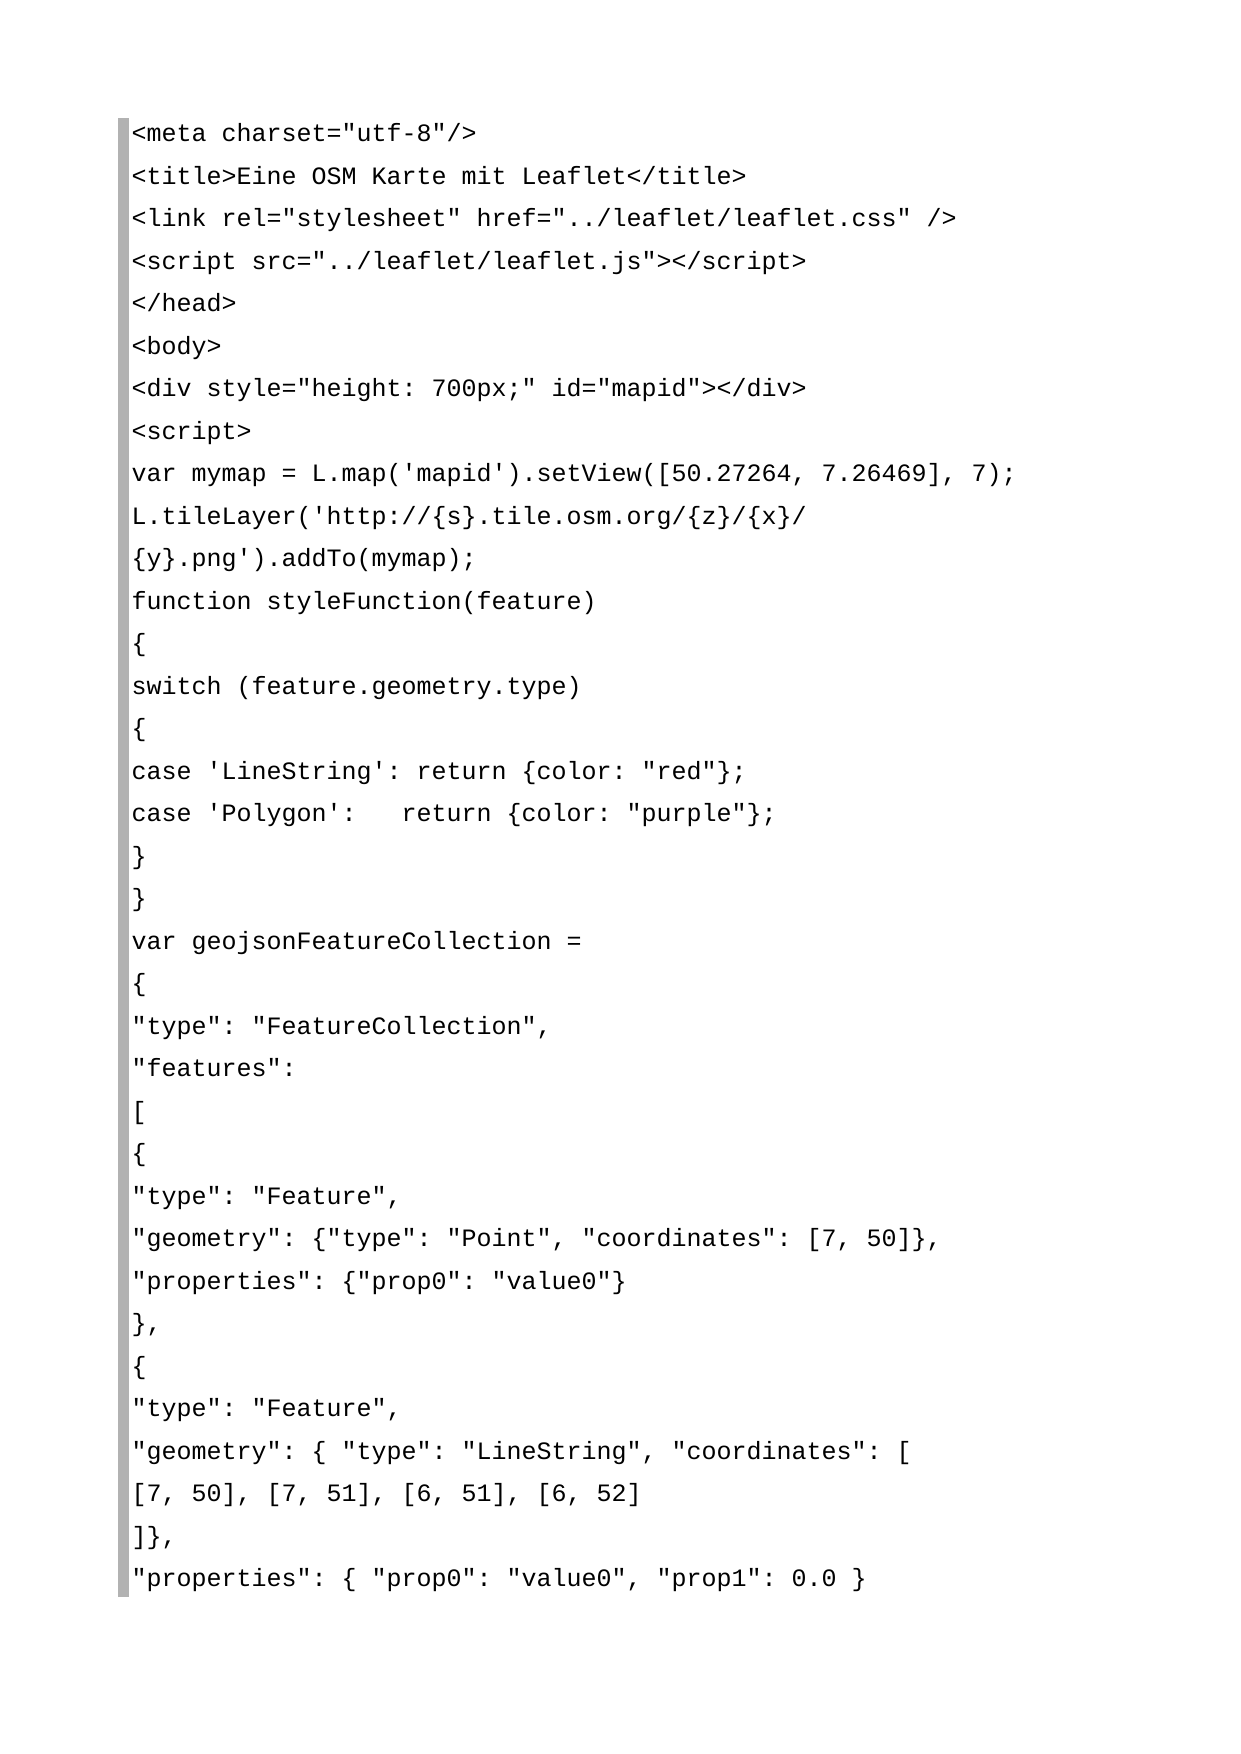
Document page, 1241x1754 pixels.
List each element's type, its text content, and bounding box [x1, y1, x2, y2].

text <div style="height: 700px;" id="mapid"></div> [129, 373, 1122, 404]
text "features": [129, 1053, 1122, 1084]
text { [129, 713, 1122, 744]
text <link rel="stylesheet" href="../leaflet/leaflet.css" /> [129, 203, 1122, 234]
text L.tileLayer('http://{s}.tile.osm.org/{z}/{x}/{y}.png').addTo(mymap); [129, 501, 1122, 574]
text "type": "FeatureCollection", [129, 1011, 1122, 1042]
text switch (feature.geometry.type) [129, 671, 1122, 702]
text "properties": {"prop0": "value0"} [129, 1266, 1122, 1297]
text <title>Eine OSM Karte mit Leaflet</title> [129, 161, 1122, 192]
text } [129, 883, 1122, 914]
text [ [129, 1096, 1122, 1127]
text }, [129, 1308, 1122, 1339]
text [7, 50], [7, 51], [6, 51], [6, 52] [129, 1478, 1122, 1509]
text function styleFunction(feature) [129, 586, 1122, 617]
text <meta charset="utf-8"/> [129, 118, 1122, 149]
text { [129, 628, 1122, 659]
text var geojsonFeatureCollection = [129, 926, 1122, 957]
text <body> [129, 331, 1122, 362]
text "type": "Feature", [129, 1181, 1122, 1212]
text } [129, 841, 1122, 872]
text <script> [129, 416, 1122, 447]
text "properties": { "prop0": "value0", "prop1": 0.0 } [129, 1563, 1122, 1597]
text <script src="../leaflet/leaflet.js"></script> [129, 246, 1122, 277]
text "geometry": {"type": "Point", "coordinates": [7, 50]}, [129, 1223, 1122, 1254]
text { [129, 968, 1122, 999]
text { [129, 1351, 1122, 1382]
text case 'LineString': return {color: "red"}; [129, 756, 1122, 787]
text { [129, 1138, 1122, 1169]
text "type": "Feature", [129, 1393, 1122, 1424]
text "geometry": { "type": "LineString", "coordinates": [ [129, 1436, 1122, 1467]
text var mymap = L.map('mapid').setView([50.27264, 7.26469], 7); [129, 458, 1122, 489]
text </head> [129, 288, 1122, 319]
text case 'Polygon': return {color: "purple"}; [129, 798, 1122, 829]
text ]}, [129, 1521, 1122, 1552]
